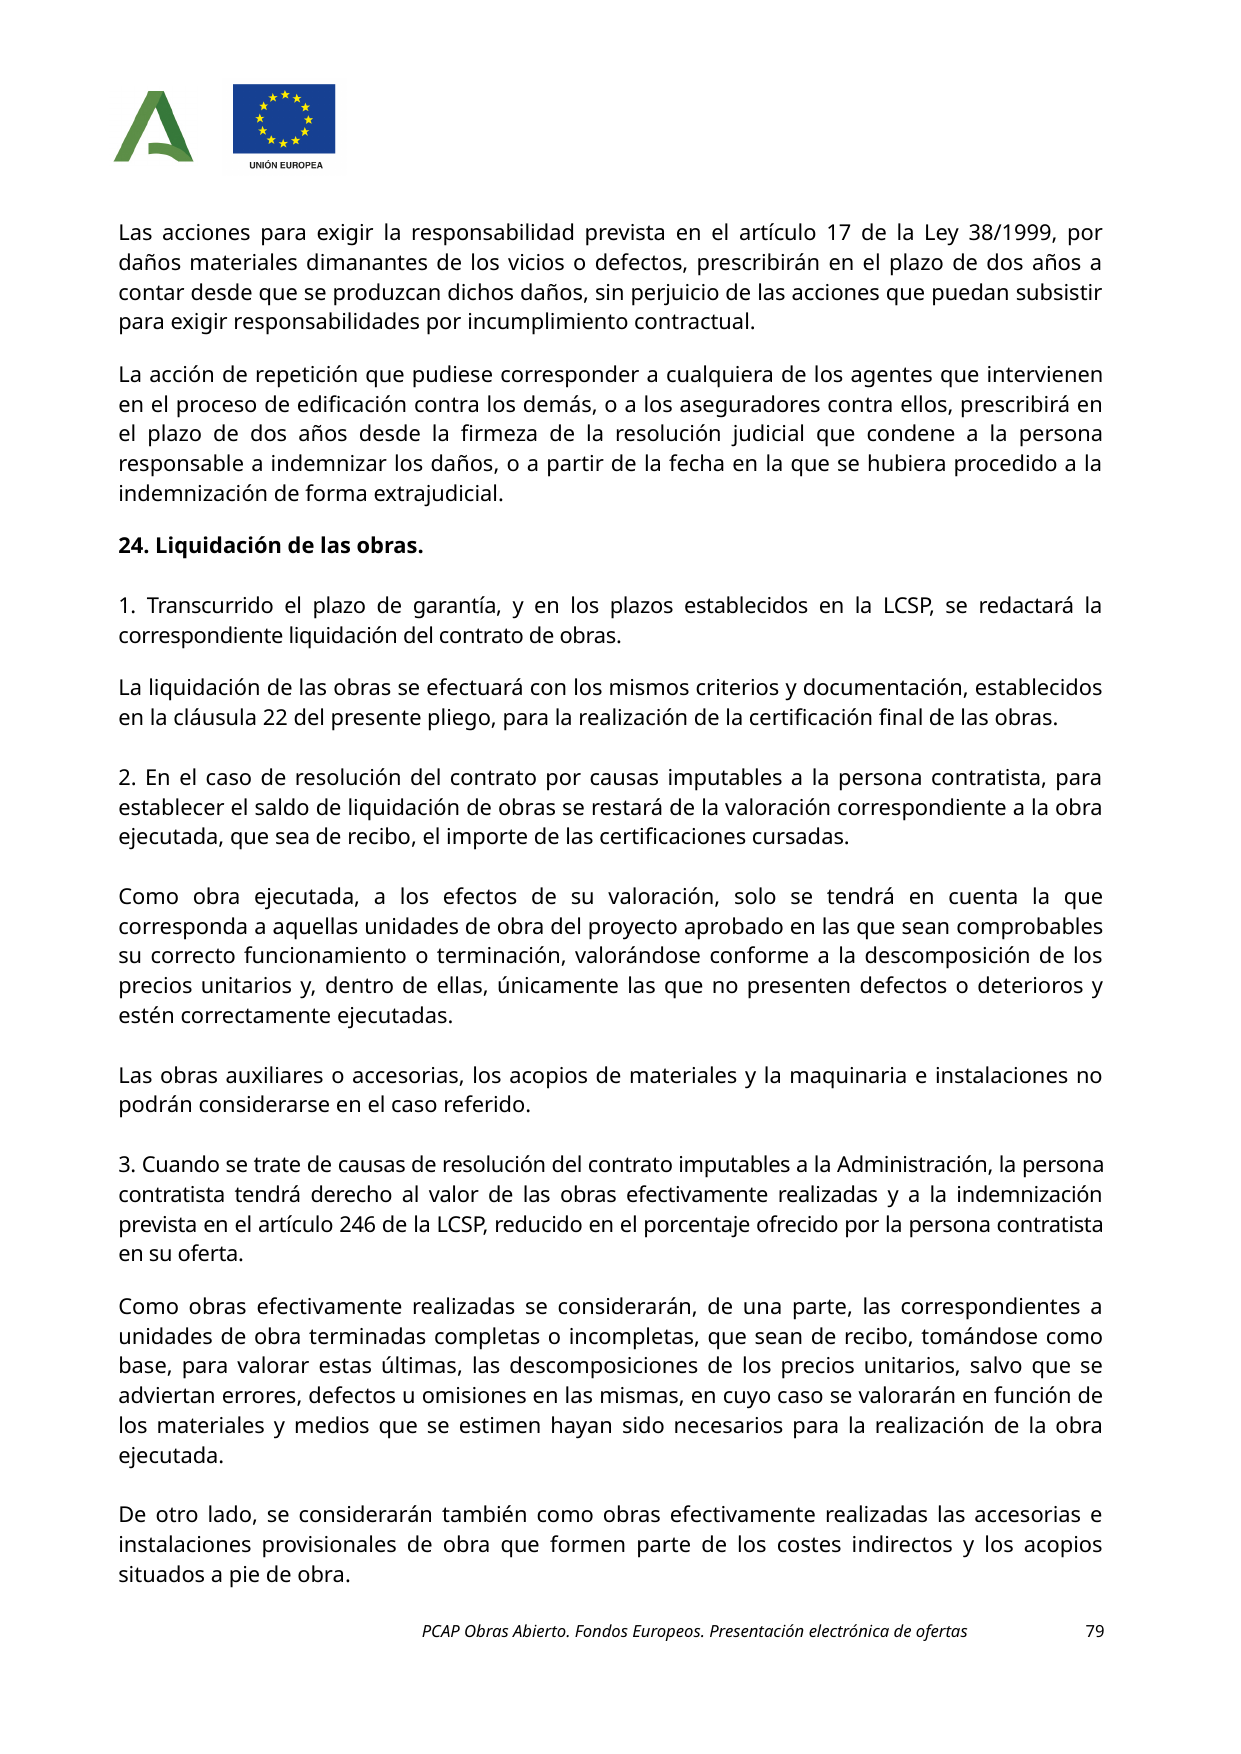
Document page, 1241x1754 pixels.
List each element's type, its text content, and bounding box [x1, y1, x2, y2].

text Como obra ejecutada, a los efectos de su valoración, solo se tendrá en cuenta la que corresponda a aquellas unidades de obra del proyecto aprobado en las que sean comprobables su correcto funcionamiento o terminación, valorándose conforme a la descomposición de los precios unitarios y, dentro de ellas, únicamente las que no presenten defectos o deterioros y estén correctamente ejecutadas. [118, 881, 1104, 1030]
text La liquidación de las obras se efectuará con los mismos criterios y documentación, establecidos en la cláusula 22 del presente pliego, para la realización de la certificación final de las obras. [118, 672, 1104, 732]
text Las acciones para exigir la responsabilidad prevista en el artículo 17 de la Ley 38/1999, por daños materiales dimanantes de los vicios o defectos, prescribirán en el plazo de dos años a contar desde que se produzcan dichos daños, sin perjuicio de las acciones que puedan subsistir para exigir responsabilidades por incumplimiento contractual. [118, 217, 1104, 336]
text 2. En el caso de resolución del contrato por causas imputables a la persona contratista, para establecer el saldo de liquidación de obras se restará de la valoración correspondiente a la obra ejecutada, que sea de recibo, el importe de las certificaciones cursadas. [118, 762, 1104, 851]
picture [109, 86, 198, 166]
text 24. Liquidación de las obras. [118, 531, 1104, 560]
text 3. Cuando se trate de causas de resolución del contrato imputables a la Administración, la persona contratista tendrá derecho al valor de las obras efectivamente realizadas y a la indemnización prevista en el artículo 246 de la LCSP, reducido en el porcentaje ofrecido por la persona contratista en su oferta. [118, 1149, 1104, 1268]
picture [221, 78, 347, 176]
text De otro lado, se considerarán también como obras efectivamente realizadas las accesorias e instalaciones provisionales de obra que formen parte de los costes indirectos y los acopios situados a pie de obra. [118, 1499, 1104, 1589]
text 1. Transcurrido el plazo de garantía, y en los plazos establecidos en la LCSP, se redactará la correspondiente liquidación del contrato de obras. [118, 590, 1104, 650]
text Como obras efectivamente realizadas se considerarán, de una parte, las correspondientes a unidades de obra terminadas completas o incompletas, que sean de recibo, tomándose como base, para valorar estas últimas, las descomposiciones de los precios unitarios, salvo que se adviertan errores, defectos u omisiones en las mismas, en cuyo caso se valorarán en función de los materiales y medios que se estimen hayan sido necesarios para la realización de la obra ejecutada. [118, 1291, 1104, 1470]
text Las obras auxiliares o accesorias, los acopios de materiales y la maquinaria e instalaciones no podrán considerarse en el caso referido. [118, 1060, 1104, 1119]
text La acción de repetición que pudiese corresponder a cualquiera de los agentes que intervienen en el proceso de edificación contra los demás, o a los aseguradores contra ellos, prescribirá en el plazo de dos años desde la firmeza de la resolución judicial que condene a la persona responsable a indemnizar los daños, o a partir de la fecha en la que se hubiera procedido a la indemnización de forma extrajudicial. [118, 359, 1104, 508]
